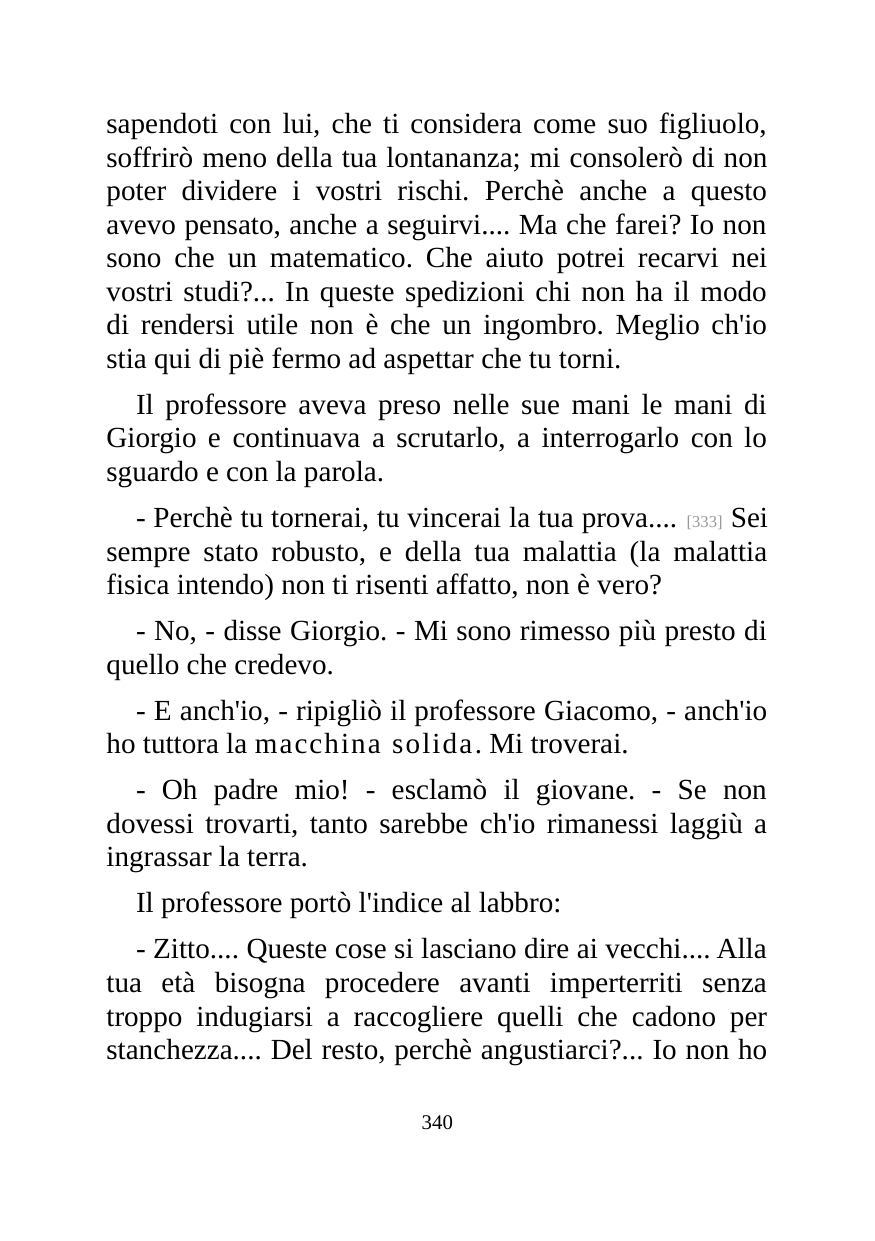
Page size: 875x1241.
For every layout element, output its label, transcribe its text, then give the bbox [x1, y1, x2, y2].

text sapendoti con lui, che ti considera come suo figliuolo, soffrirò meno della tua lontananza; mi consolerò di non poter dividere i vostri rischi. Perchè anche a questo avevo pensato, anche a seguirvi.... Ma che farei? Io non sono che un matematico. Che aiuto potrei recarvi nei vostri studi?... In queste spedizioni chi non ha il modo di rendersi utile non è che un ingombro. Meglio ch'io stia qui di piè fermo ad aspettar che tu torni. [106, 106, 768, 374]
text Il professore portò l'indice al labbro: [106, 886, 768, 919]
text Il professore aveva preso nelle sue mani le mani di Giorgio e continuava a scrutarlo, a interrogarlo con lo sguardo e con la parola. [106, 387, 768, 488]
text - Zitto.... Queste cose si lasciano dire ai vecchi.... Alla tua età bisogna procedere avanti imperterriti senza troppo indugiarsi a raccogliere quelli che cadono per stanchezza.... Del resto, perchè angustiarci?... Io non ho [106, 932, 768, 1066]
text - Oh padre mio! - esclamò il giovane. - Se non dovessi trovarti, tanto sarebbe ch'io rimanessi laggiù a ingrassar la terra. [106, 772, 768, 873]
text - Perchè tu tornerai, tu vincerai la tua prova.... [333] Sei sempre stato robusto, e della tua malattia (la malattia fisica intendo) non ti risenti affatto, non è vero? [106, 500, 768, 601]
text - No, - disse Giorgio. - Mi sono rimesso più presto di quello che credevo. [106, 613, 768, 680]
text - E anch'io, - ripigliò il professore Giacomo, - anch'io ho tuttora la macchina solida. Mi troverai. [106, 693, 768, 760]
